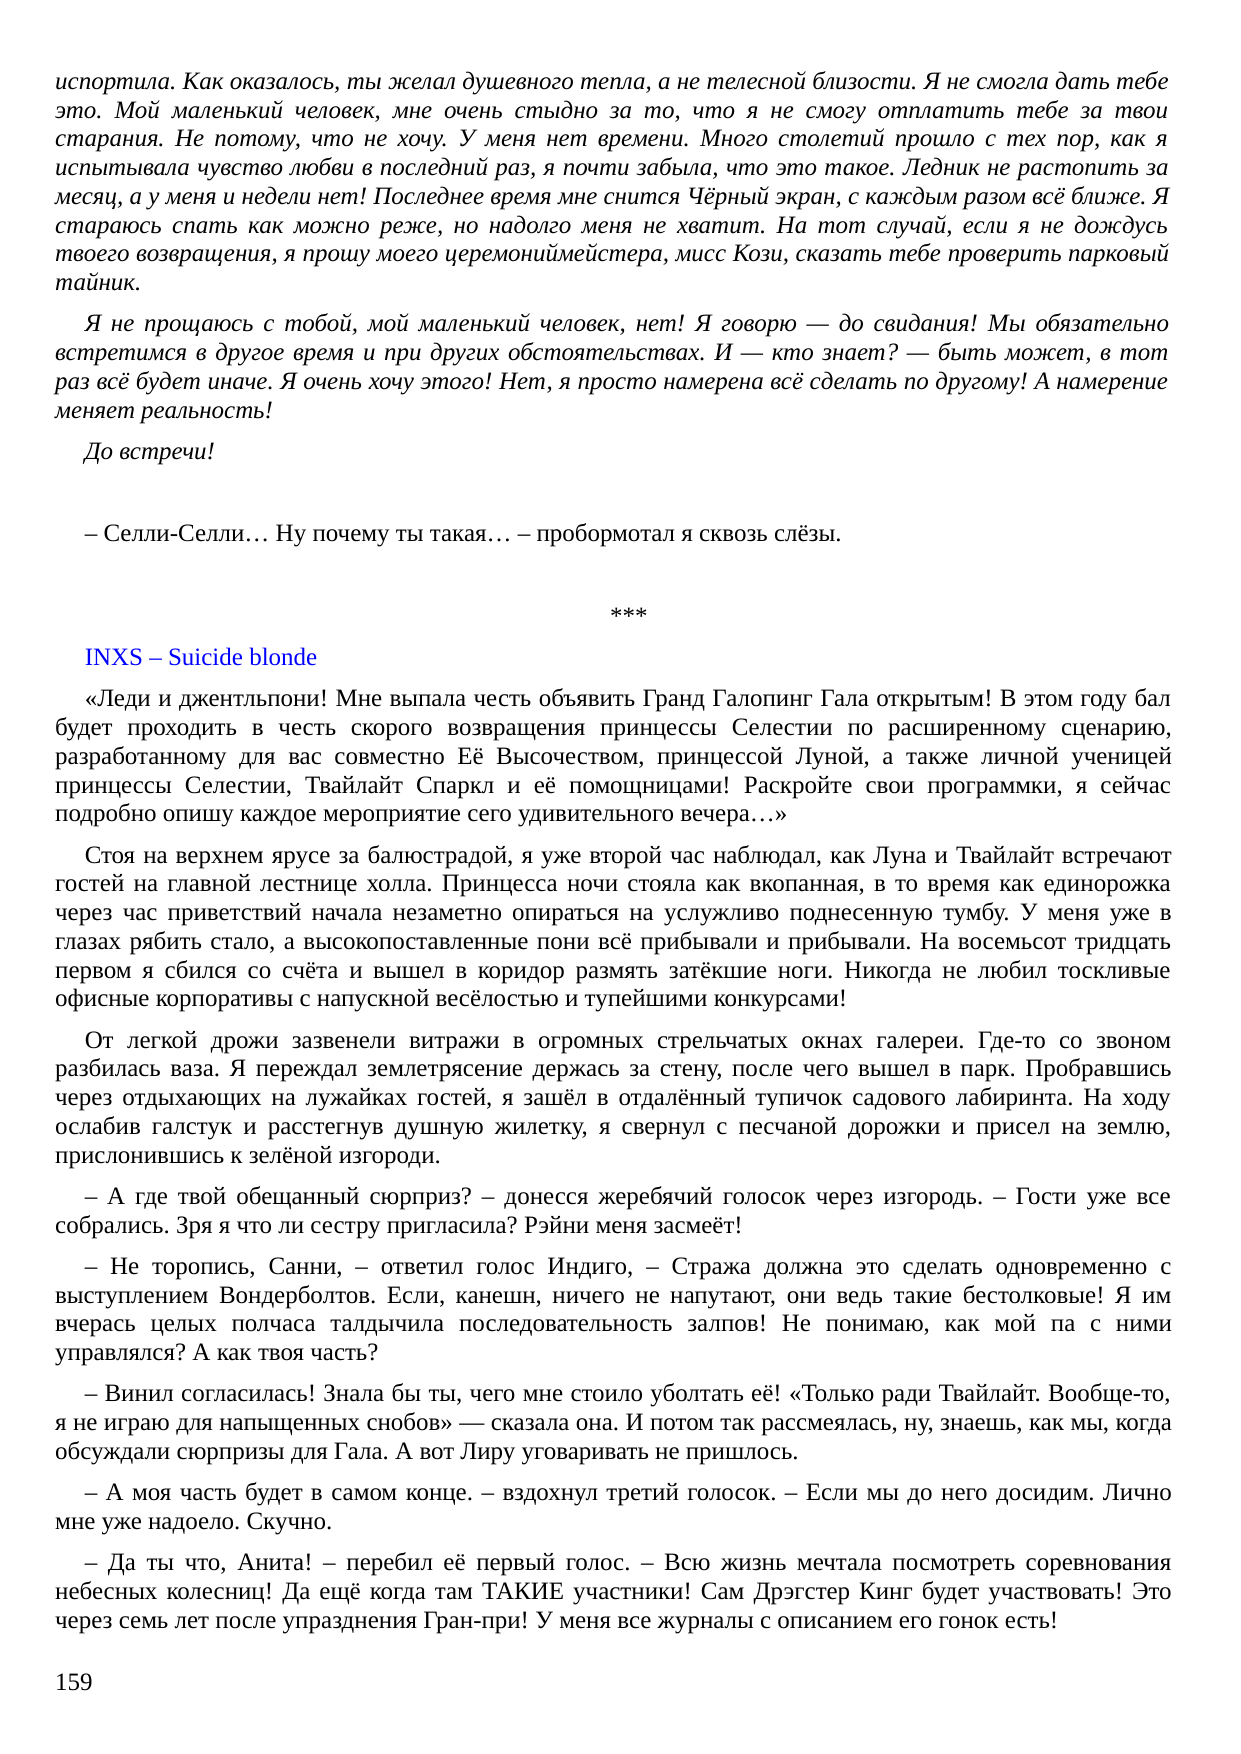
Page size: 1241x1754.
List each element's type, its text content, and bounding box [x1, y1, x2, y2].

text До встречи! [55, 436, 1173, 465]
text – А моя часть будет в самом конце. – вздохнул третий голосок. – Если мы до него досидим. Лично мне уже надоело. Скучно. [55, 1477, 1173, 1535]
text От легкой дрожи зазвенели витражи в огромных стрельчатых окнах галереи. Где-то со звоном разбилась ваза. Я переждал землетрясение держась за стену, после чего вышел в парк. Пробравшись через отдыхающих на лужайках гостей, я зашёл в отдалённый тупичок садового лабиринта. На ходу ослабив галстук и расстегнув душную жилетку, я свернул с песчаной дорожки и присел на землю, прислонившись к зелёной изгороди. [55, 1025, 1173, 1168]
text Я не прощаюсь с тобой, мой маленький человек, нет! Я говорю — до свидания! Мы обязательно встретимся в другое время и при других обстоятельствах. И — кто знает? — быть может, в тот раз всё будет иначе. Я очень хочу этого! Нет, я просто намерена всё сделать по другому! А намерение меняет реальность! [55, 308, 1173, 423]
text испортила. Как оказалось, ты желал душевного тепла, а не телесной близости. Я не смогла дать тебе это. Мой маленький человек, мне очень стыдно за то, что я не смогу отплатить тебе за твои старания. Не потому, что не хочу. У меня нет времени. Много столетий прошло с тех пор, как я испытывала чувство любви в последний раз, я почти забыла, что это такое. Ледник не растопить за месяц, а у меня и недели нет! Последнее время мне снится Чёрный экран, с каждым разом всё ближе. Я стараюсь спать как можно реже, но надолго меня не хватит. На тот случай, если я не дождусь твоего возвращения, я прошу моего церемониймейстера, мисс Кози, сказать тебе проверить парковый тайник. [55, 66, 1173, 296]
text – Селли-Селли… Ну почему ты такая… – пробормотал я сквозь слёзы. [55, 518, 1173, 547]
text INXS – Suicide blonde [55, 642, 1173, 671]
text – Да ты что, Анита! – перебил её первый голос. – Всю жизнь мечтала посмотреть соревнования небесных колесниц! Да ещё когда там ТАКИЕ участники! Сам Дрэгстер Кинг будет участвовать! Это через семь лет после упразднения Гран-при! У меня все журналы с описанием его гонок есть! [55, 1547, 1173, 1633]
text – А где твой обещанный сюрприз? – донесся жеребячий голосок через изгородь. – Гости уже все собрались. Зря я что ли сестру пригласила? Рэйни меня засмеёт! [55, 1181, 1173, 1238]
text Стоя на верхнем ярусе за балюстрадой, я уже второй час наблюдал, как Луна и Твайлайт встречают гостей на главной лестнице холла. Принцесса ночи стояла как вкопанная, в то время как единорожка через час приветствий начала незаметно опираться на услужливо поднесенную тумбу. У меня уже в глазах рябить стало, а высокопоставленные пони всё прибывали и прибывали. На восемьсот тридцать первом я сбился со счёта и вышел в коридор размять затёкшие ноги. Никогда не любил тоскливые офисные корпоративы с напускной весёлостью и тупейшими конкурсами! [55, 840, 1173, 1012]
text – Винил согласилась! Знала бы ты, чего мне стоило уболтать её! «Только ради Твайлайт. Вообще-то, я не играю для напыщенных снобов» — сказала она. И потом так рассмеялась, ну, знаешь, как мы, когда обсуждали сюрпризы для Гала. А вот Лиру уговаривать не пришлось. [55, 1378, 1173, 1465]
text – Не торопись, Санни, – ответил голос Индиго, – Стража должна это сделать одновременно с выступлением Вондерболтов. Если, канешн, ничего не напутают, они ведь такие бестолковые! Я им вчерась целых полчаса талдычила последовательность залпов! Не понимаю, как мой па с ними управлялся? А как твоя часть? [55, 1251, 1173, 1366]
text *** [55, 601, 1173, 630]
text «Леди и джентльпони! Мне выпала честь объявить Гранд Галопинг Гала открытым! В этом году бал будет проходить в честь скорого возвращения принцессы Селестии по расширенному сценарию, разработанному для вас совместно Её Высочеством, принцессой Луной, а также личной ученицей принцессы Селестии, Твайлайт Спаркл и её помощницами! Раскройте свои программки, я сейчас подробно опишу каждое мероприятие сего удивительного вечера…» [55, 683, 1173, 827]
